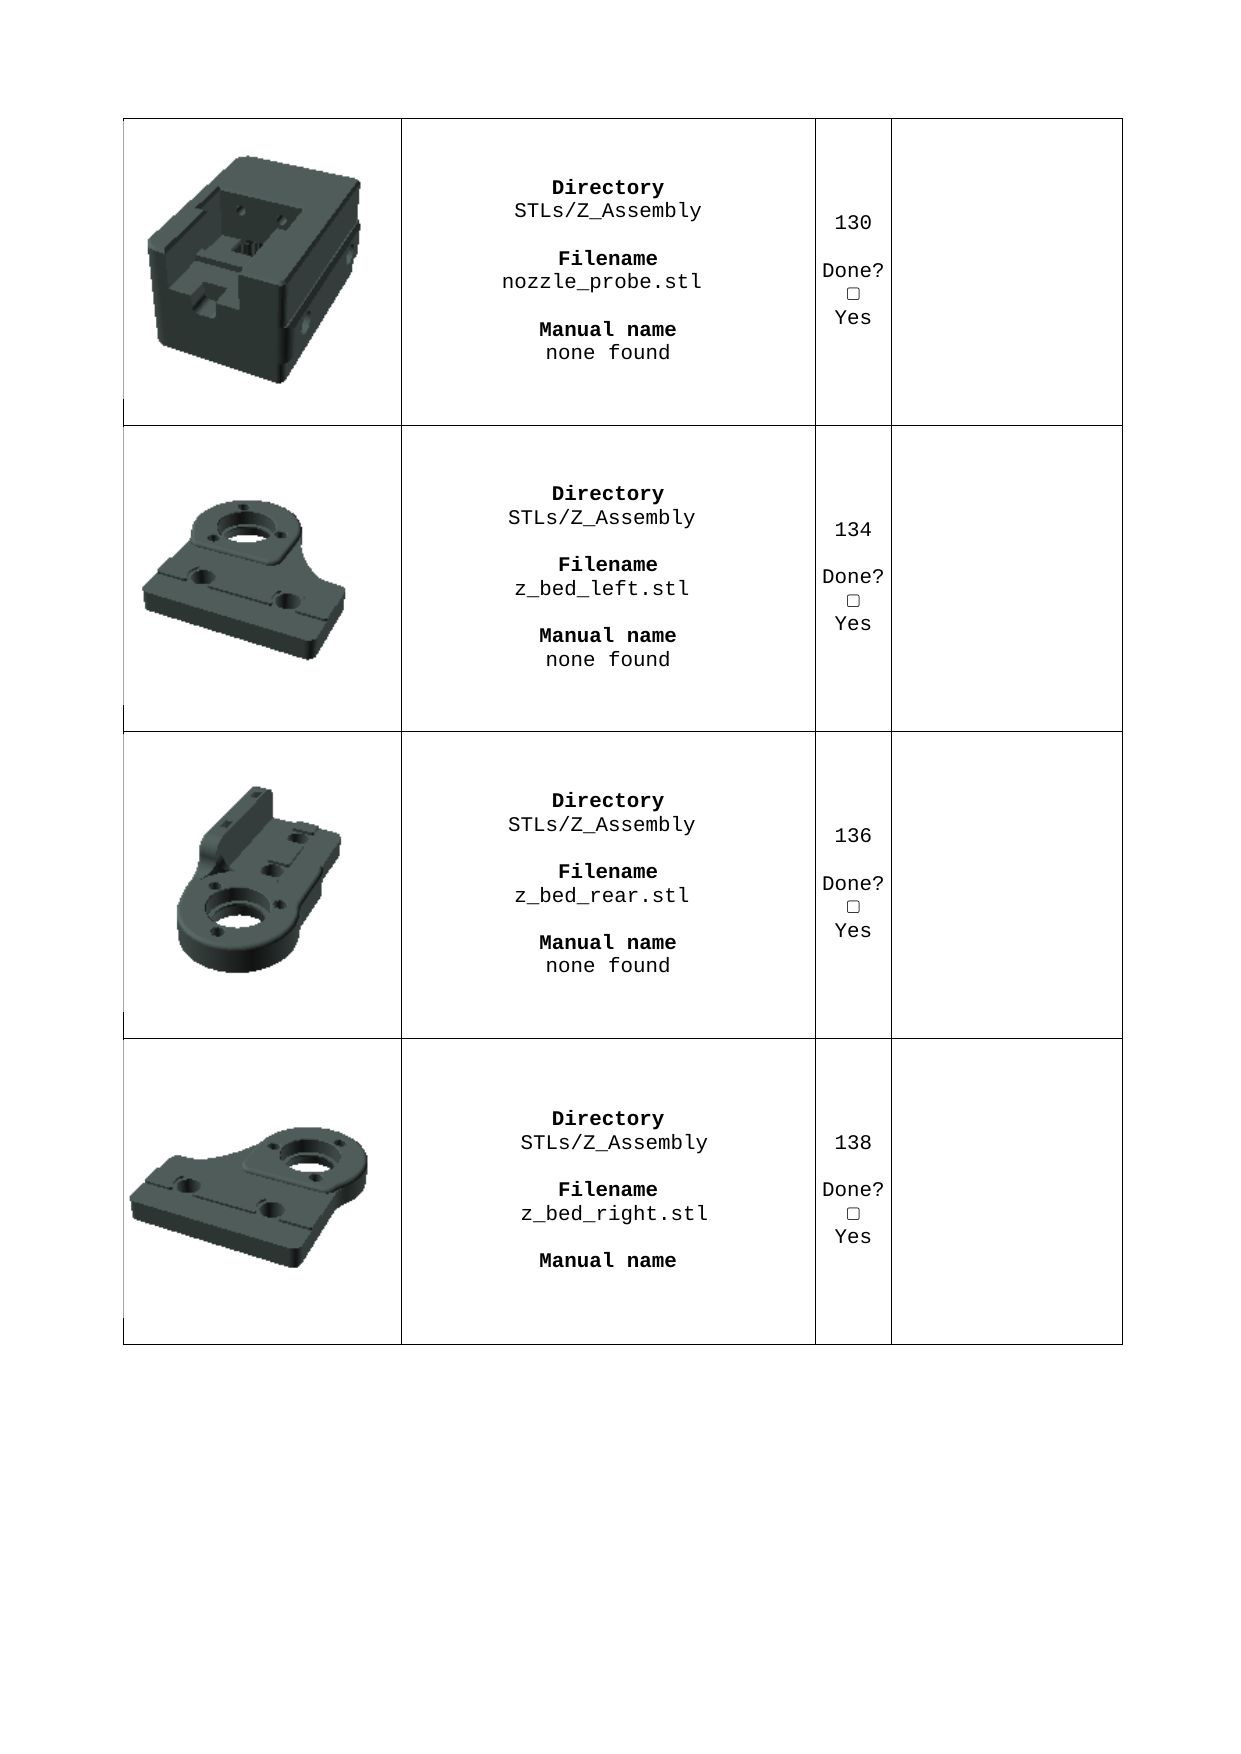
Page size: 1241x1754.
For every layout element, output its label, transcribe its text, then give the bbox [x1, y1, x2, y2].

picture [123, 1040, 401, 1318]
table_cell 136 Done? ▢ Yes [816, 732, 891, 1038]
picture [123, 121, 401, 399]
table_cell Directory STLs/Z_Assembly Filename z_bed_right.stl Manual name [402, 1039, 815, 1344]
table_cell 134 Done? ▢ Yes [816, 426, 891, 731]
table_cell Directory STLs/Z_Assembly Filename nozzle_probe.stl Manual name none found [402, 119, 815, 425]
table_cell 130 Done? ▢ Yes [816, 119, 891, 425]
table_cell [892, 1039, 1122, 1344]
table_cell Directory STLs/Z_Assembly Filename z_bed_left.stl Manual name none found [402, 426, 815, 731]
table_cell [892, 732, 1122, 1038]
table_cell [124, 1318, 401, 1344]
table_cell 138 Done? ▢ Yes [816, 1039, 891, 1344]
picture [123, 427, 401, 705]
table_cell [124, 1012, 401, 1038]
table_cell [892, 119, 1122, 425]
picture [123, 734, 401, 1012]
table_cell [124, 399, 401, 425]
table_cell [892, 426, 1122, 731]
table_cell [124, 705, 401, 731]
table_cell Directory STLs/Z_Assembly Filename z_bed_rear.stl Manual name none found [402, 732, 815, 1038]
